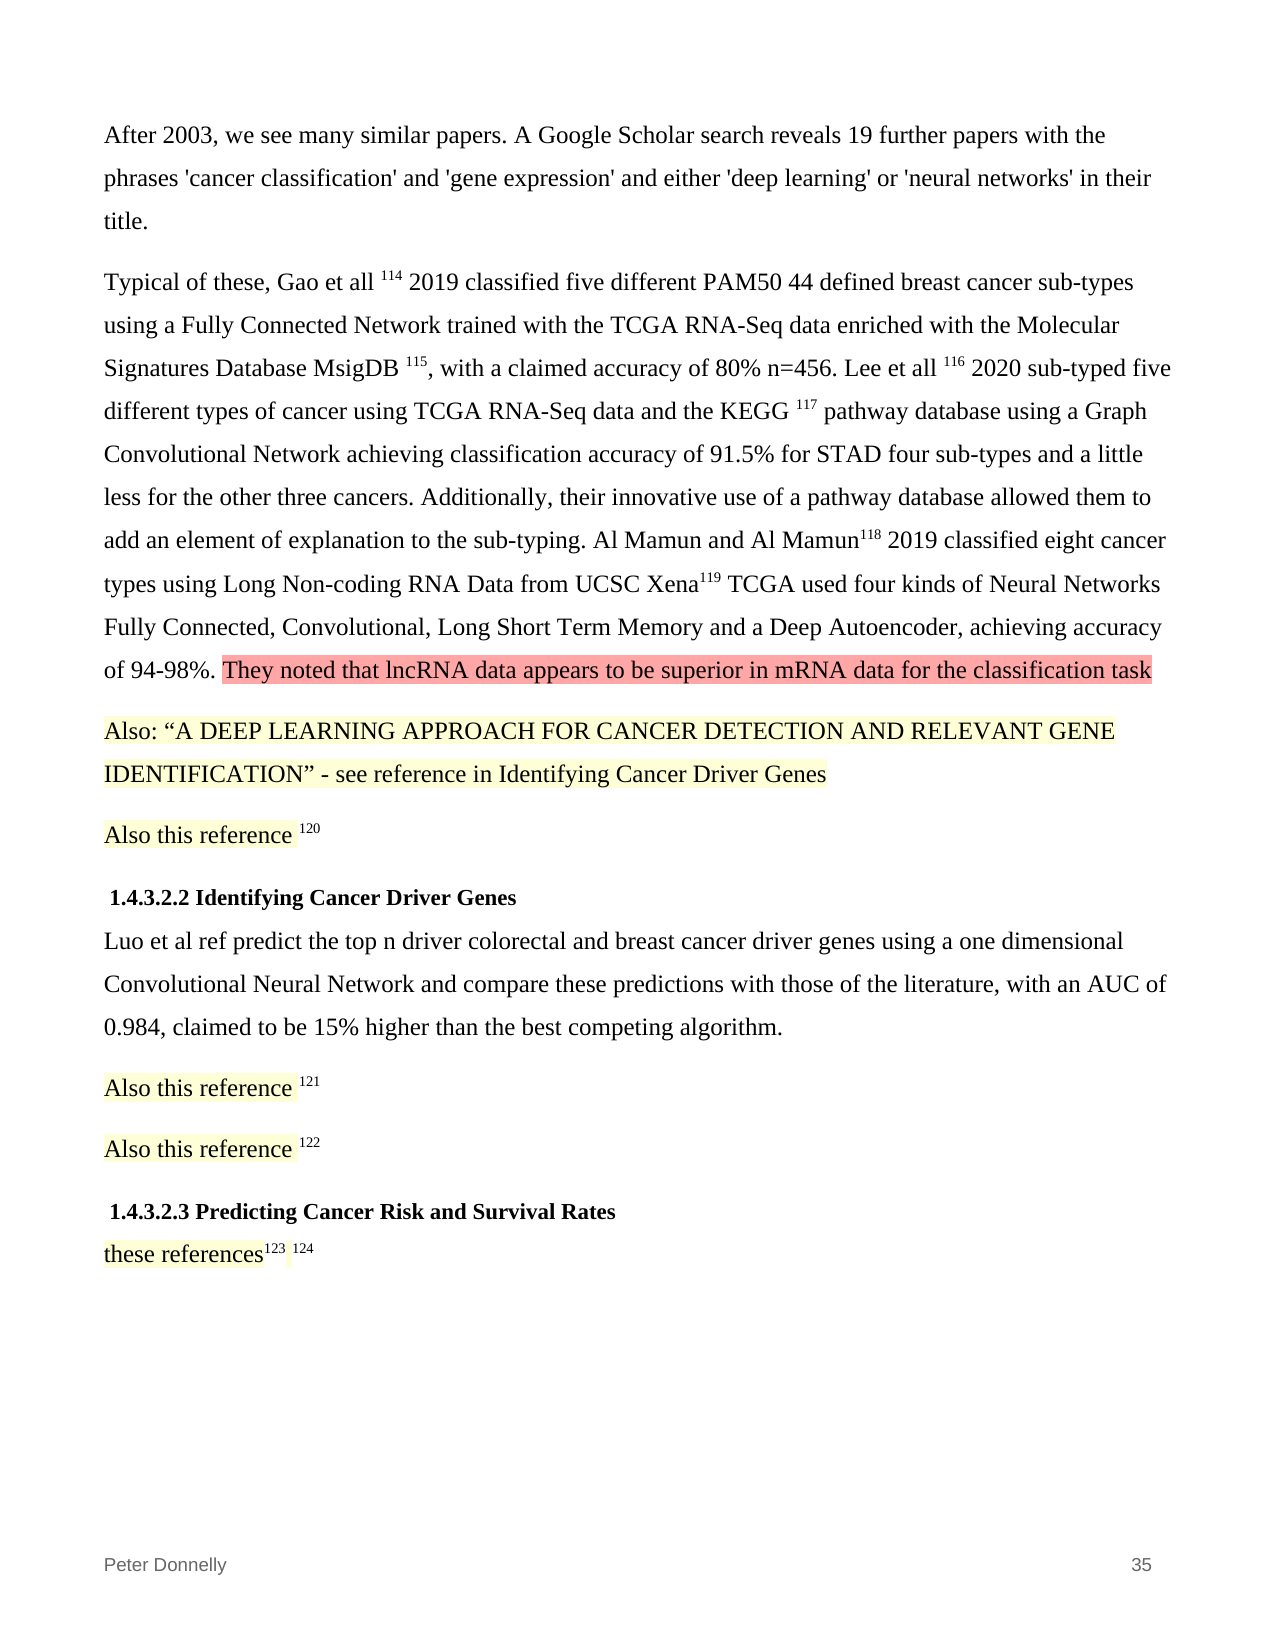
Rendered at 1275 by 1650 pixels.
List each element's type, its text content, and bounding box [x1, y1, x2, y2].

text Luo et al ref predict the top n driver colorectal and breast cancer driver genes using a one dimensional Convolutional Neural Network and compare these predictions with those of the literature, with an AUC of 0.984, claimed to be 15% higher than the best competing algorithm. [103, 926, 1181, 1041]
text Also this reference [103, 820, 1181, 848]
text these references [103, 1239, 1181, 1268]
text Also this reference [103, 1134, 1181, 1162]
subtitle Identifying Cancer Driver Genes [103, 884, 1181, 911]
text Also: “A DEEP LEARNING APPROACH FOR CANCER DETECTION AND RELEVANT GENE IDENTIFICATION” - see reference in Identifying Cancer Driver Genes [103, 716, 1181, 788]
text Also this reference [103, 1073, 1181, 1102]
text After 2003, we see many similar papers. A Google Scholar search reveals 19 further papers with the phrases 'cancer classification' and 'gene expression' and either 'deep learning' or 'neural networks' in their title. [103, 120, 1181, 235]
text Typical of these, Gao et all 2019 classified five different PAM50 44 defined breast cancer sub-types using a Fully Connected Network trained with the TCGA RNA-Seq data enriched with the Molecular Signatures Database MsigDB , with a claimed accuracy of 80% n=456. Lee et all 2020 sub-typed five different types of cancer using TCGA RNA-Seq data and the KEGG pathway database using a Graph Convolutional Network achieving classification accuracy of 91.5% for STAD four sub-types and a little less for the other three cancers. Additionally, their innovative use of a pathway database allowed them to add an element of explanation to the sub-typing. Al Mamun and Al Mamun 2019 classified eight cancer types using Long Non-coding RNA Data from UCSC Xena TCGA used four kinds of Neural Networks Fully Connected, Convolutional, Long Short Term Memory and a Deep Autoencoder, achieving accuracy of 94-98%. They noted that lncRNA data appears to be superior in mRNA data for the classification task [103, 267, 1181, 684]
subtitle Predicting Cancer Risk and Survival Rates [103, 1198, 1181, 1224]
